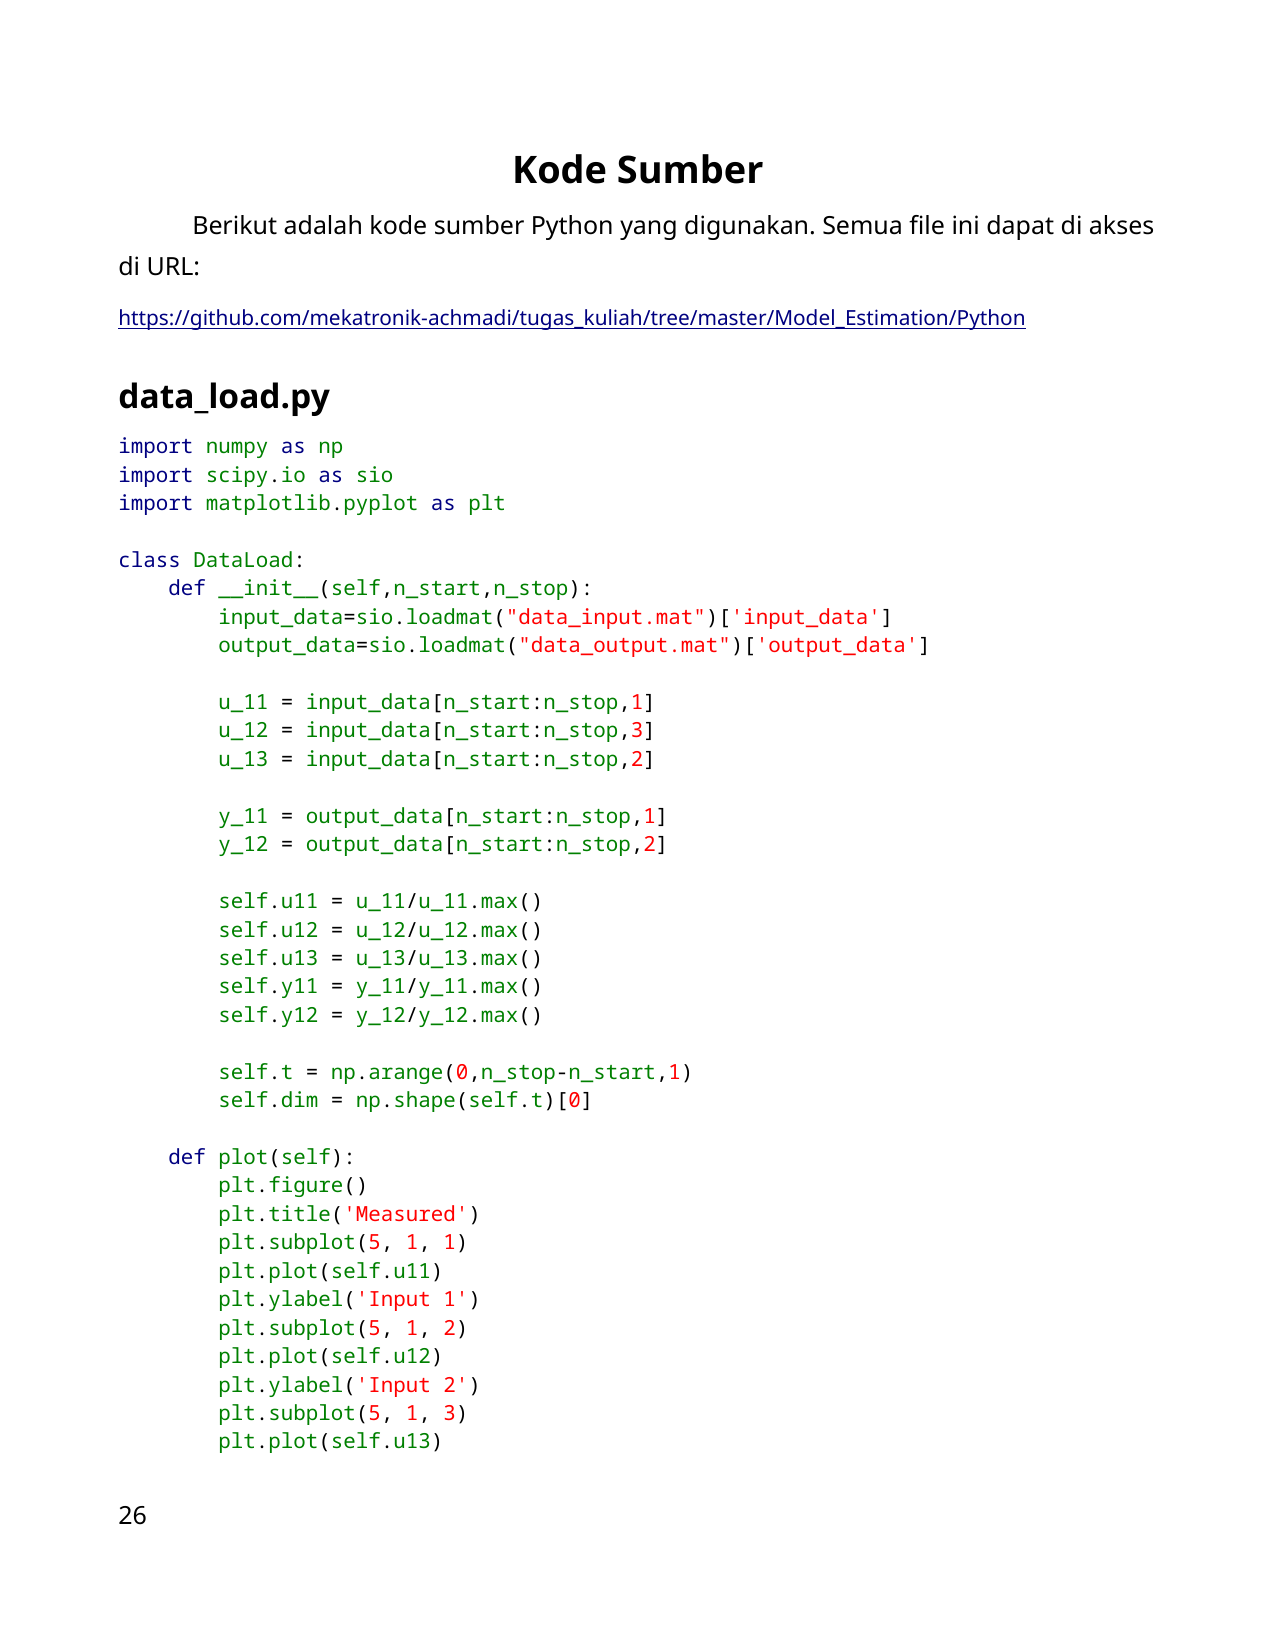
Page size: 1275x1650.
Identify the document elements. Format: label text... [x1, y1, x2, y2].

text u_13 = input_data[n_start:n_stop,2] [118, 744, 1157, 772]
text plt.ylabel('Input 2') [118, 1370, 1157, 1398]
text u_11 = input_data[n_start:n_stop,1] [118, 687, 1157, 716]
text plt.plot(self.u11) [118, 1256, 1157, 1284]
text self.u13 = u_13/u_13.max() [118, 943, 1157, 972]
text y_11 = output_data[n_start:n_stop,1] [118, 801, 1157, 829]
text plt.subplot(5, 1, 3) [118, 1398, 1157, 1427]
text class DataLoad: [118, 545, 1157, 573]
text self.u12 = u_12/u_12.max() [118, 915, 1157, 943]
text https://github.com/mekatronik-achmadi/tugas_kuliah/tree/master/Model_Estimation/Python [118, 303, 1157, 332]
text self.y12 = y_12/y_12.max() [118, 1000, 1157, 1028]
text import matplotlib.pyplot as plt [118, 488, 1157, 517]
text plt.subplot(5, 1, 1) [118, 1227, 1157, 1256]
subtitle Kode Sumber [118, 143, 1157, 195]
text def plot(self): [118, 1142, 1157, 1171]
text self.y11 = y_11/y_11.max() [118, 972, 1157, 1000]
text import scipy.io as sio [118, 460, 1157, 488]
text import numpy as np [118, 431, 1157, 460]
text self.u11 = u_11/u_11.max() [118, 886, 1157, 915]
text input_data=sio.loadmat("data_input.mat")['input_data'] [118, 602, 1157, 630]
text output_data=sio.loadmat("data_output.mat")['output_data'] [118, 630, 1157, 659]
text plt.subplot(5, 1, 2) [118, 1313, 1157, 1341]
text plt.figure() [118, 1171, 1157, 1199]
text Berikut adalah kode sumber Python yang digunakan. Semua file ini dapat di akses di URL: [118, 207, 1157, 282]
text def __init__(self,n_start,n_stop): [118, 573, 1157, 602]
text plt.plot(self.u13) [118, 1427, 1157, 1455]
text self.t = np.arange(0,n_stop-n_start,1) [118, 1057, 1157, 1085]
text self.dim = np.shape(self.t)[0] [118, 1085, 1157, 1114]
text plt.plot(self.u12) [118, 1341, 1157, 1370]
text u_12 = input_data[n_start:n_stop,3] [118, 716, 1157, 744]
text plt.title('Measured') [118, 1199, 1157, 1227]
text plt.ylabel('Input 1') [118, 1284, 1157, 1313]
subtitle data_load.py [118, 373, 1157, 419]
text y_12 = output_data[n_start:n_stop,2] [118, 829, 1157, 858]
